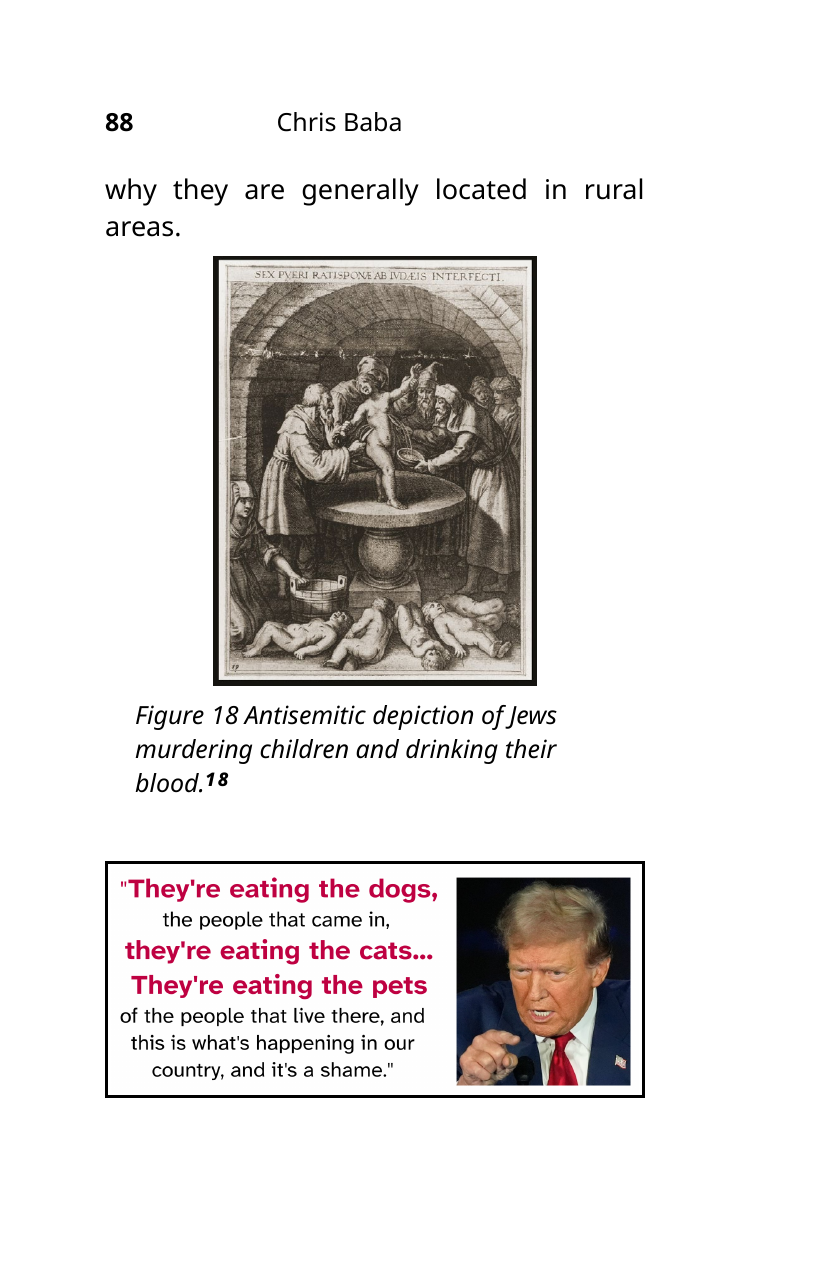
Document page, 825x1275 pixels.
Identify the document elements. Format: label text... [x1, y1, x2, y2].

text Figure 18 Antisemitic depiction of Jews murdering children and drinking their blood. [135, 686, 615, 800]
text why they are generally located in rural areas. [105, 171, 645, 244]
picture [213, 256, 537, 686]
text [108, 864, 642, 1095]
picture [111, 867, 639, 1093]
